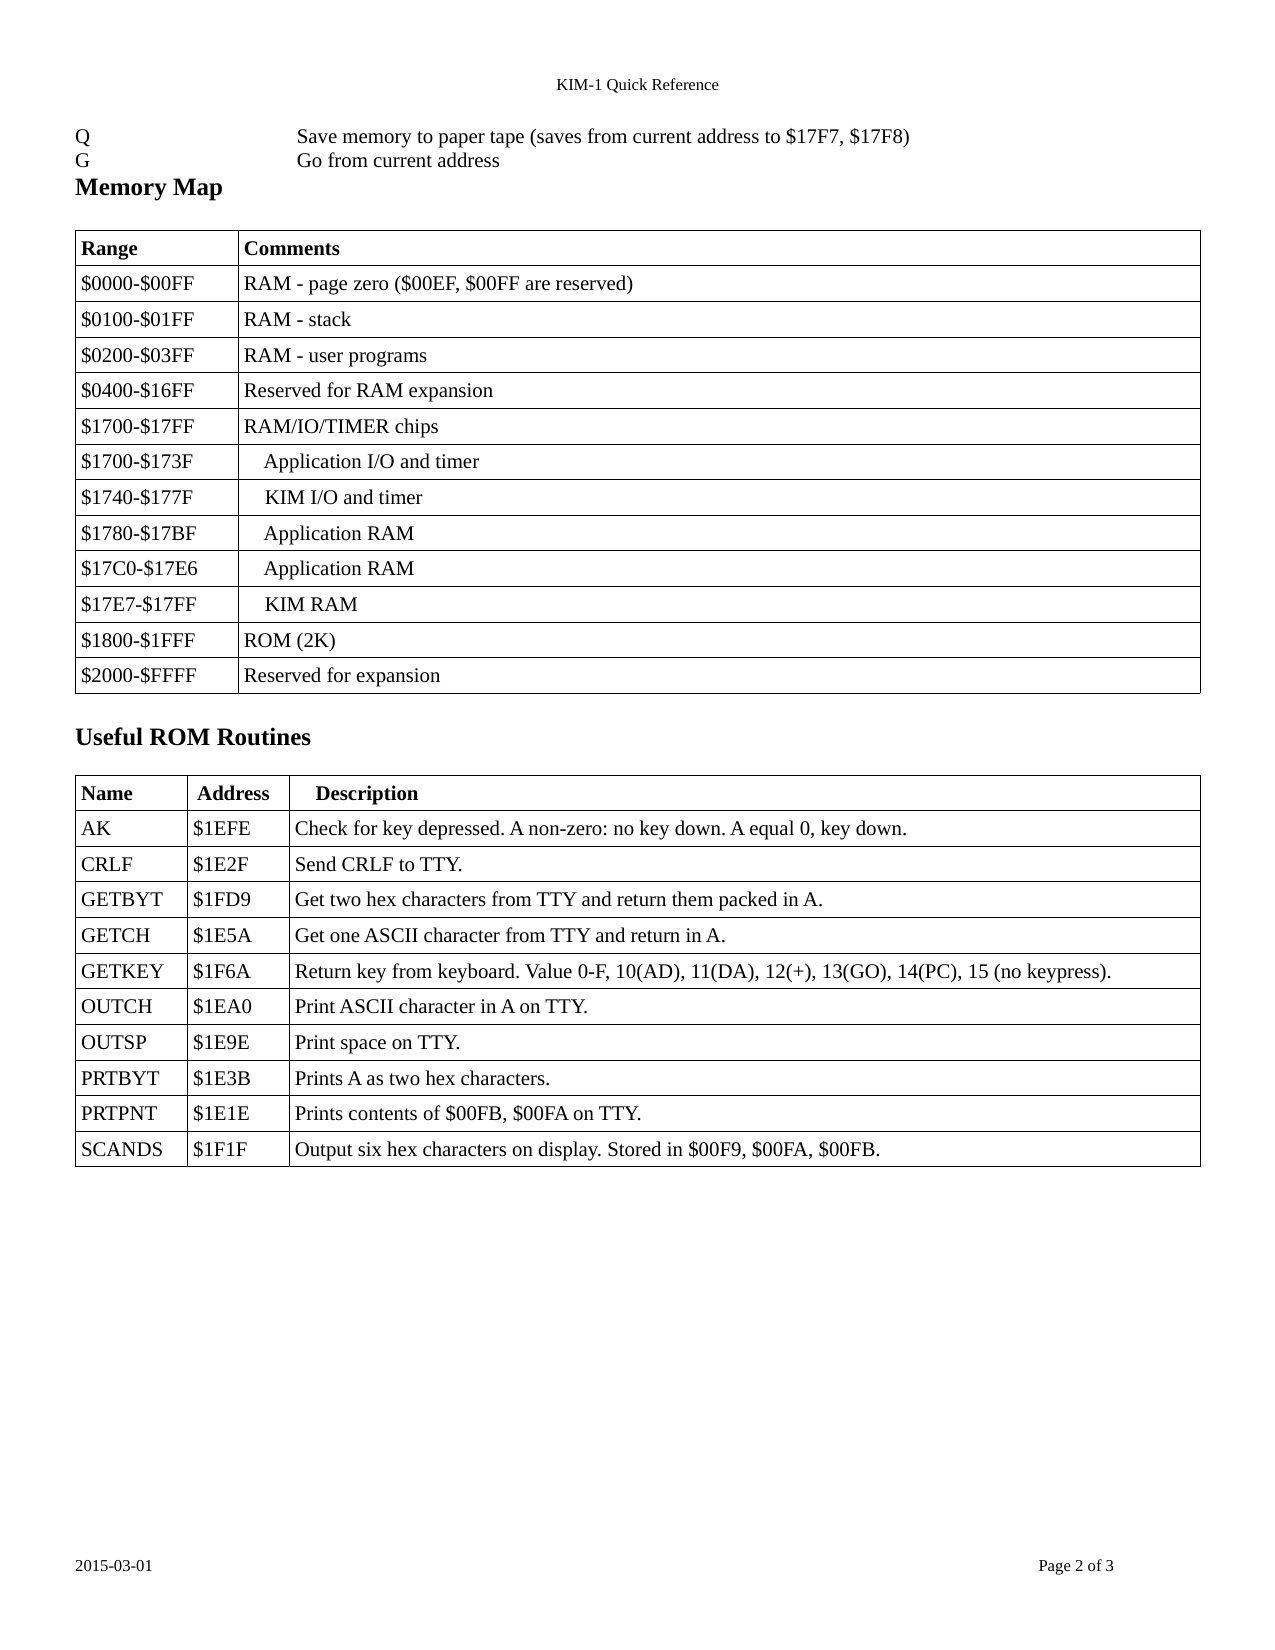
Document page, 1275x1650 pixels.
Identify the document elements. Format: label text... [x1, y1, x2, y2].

table_cell Get two hex characters from TTY and return them packed in A. [290, 882, 1200, 917]
text G Go from current address [75, 148, 1200, 172]
table_cell Application RAM [239, 551, 1200, 586]
table_cell PRTBYT [76, 1061, 187, 1095]
table_cell $2000-$FFFF [76, 658, 238, 693]
table_cell Prints A as two hex characters. [290, 1061, 1200, 1095]
text Memory Map [75, 172, 1200, 201]
table_cell CRLF [76, 847, 187, 881]
table_cell $0100-$01FF [76, 302, 238, 337]
table_cell Get one ASCII character from TTY and return in A. [290, 918, 1200, 953]
table_cell Print ASCII character in A on TTY. [290, 989, 1200, 1024]
table_cell Application RAM [239, 516, 1200, 550]
table_cell GETBYT [76, 882, 187, 917]
table_cell RAM/IO/TIMER chips [239, 409, 1200, 443]
table_cell $1F1F [188, 1132, 289, 1166]
table_cell $1FD9 [188, 882, 289, 917]
table_cell $17E7-$17FF [76, 587, 238, 622]
table_header Name [76, 776, 187, 810]
table_cell GETCH [76, 918, 187, 953]
table_cell $1EA0 [188, 989, 289, 1024]
table_cell $1700-$173F [76, 445, 238, 479]
table_cell Prints contents of $00FB, $00FA on TTY. [290, 1096, 1200, 1131]
table_cell Output six hex characters on display. Stored in $00F9, $00FA, $00FB. [290, 1132, 1200, 1166]
table_cell $1780-$17BF [76, 516, 238, 550]
text Useful ROM Routines [75, 722, 1200, 751]
table_cell $1700-$17FF [76, 409, 238, 443]
table_cell Print space on TTY. [290, 1025, 1200, 1059]
table_cell $1E3B [188, 1061, 289, 1095]
table_cell $1EFE [188, 811, 289, 846]
table_cell RAM - user programs [239, 338, 1200, 372]
table_cell Send CRLF to TTY. [290, 847, 1200, 881]
table_cell OUTCH [76, 989, 187, 1024]
table_cell $1E9E [188, 1025, 289, 1059]
table_cell GETKEY [76, 954, 187, 988]
table_cell $1E1E [188, 1096, 289, 1131]
table_cell Application I/O and timer [239, 445, 1200, 479]
table_cell $1E5A [188, 918, 289, 953]
table_cell RAM - stack [239, 302, 1200, 337]
table_cell ROM (2K) [239, 623, 1200, 657]
table_cell $1740-$177F [76, 480, 238, 515]
table_cell KIM I/O and timer [239, 480, 1200, 515]
table_cell $17C0-$17E6 [76, 551, 238, 586]
table_cell Check for key depressed. A non-zero: no key down. A equal 0, key down. [290, 811, 1200, 846]
table_cell $1F6A [188, 954, 289, 988]
table_header Address [188, 776, 289, 810]
table_header Comments [239, 231, 1200, 265]
table_cell SCANDS [76, 1132, 187, 1166]
table_cell KIM RAM [239, 587, 1200, 622]
table_cell Reserved for expansion [239, 658, 1200, 693]
table_header Range [76, 231, 238, 265]
table_header Description [290, 776, 1200, 810]
table_cell $0400-$16FF [76, 373, 238, 408]
table_cell Reserved for RAM expansion [239, 373, 1200, 408]
table_cell $0000-$00FF [76, 266, 238, 301]
table_cell PRTPNT [76, 1096, 187, 1131]
table_cell AK [76, 811, 187, 846]
table_cell $1800-$1FFF [76, 623, 238, 657]
table_cell Return key from keyboard. Value 0-F, 10(AD), 11(DA), 12(+), 13(GO), 14(PC), 15 (no keypress). [290, 954, 1200, 988]
table_cell OUTSP [76, 1025, 187, 1059]
table_cell RAM - page zero ($00EF, $00FF are reserved) [239, 266, 1200, 301]
text Q Save memory to paper tape (saves from current address to $17F7, $17F8) [75, 124, 1200, 148]
table_cell $1E2F [188, 847, 289, 881]
table_cell $0200-$03FF [76, 338, 238, 372]
